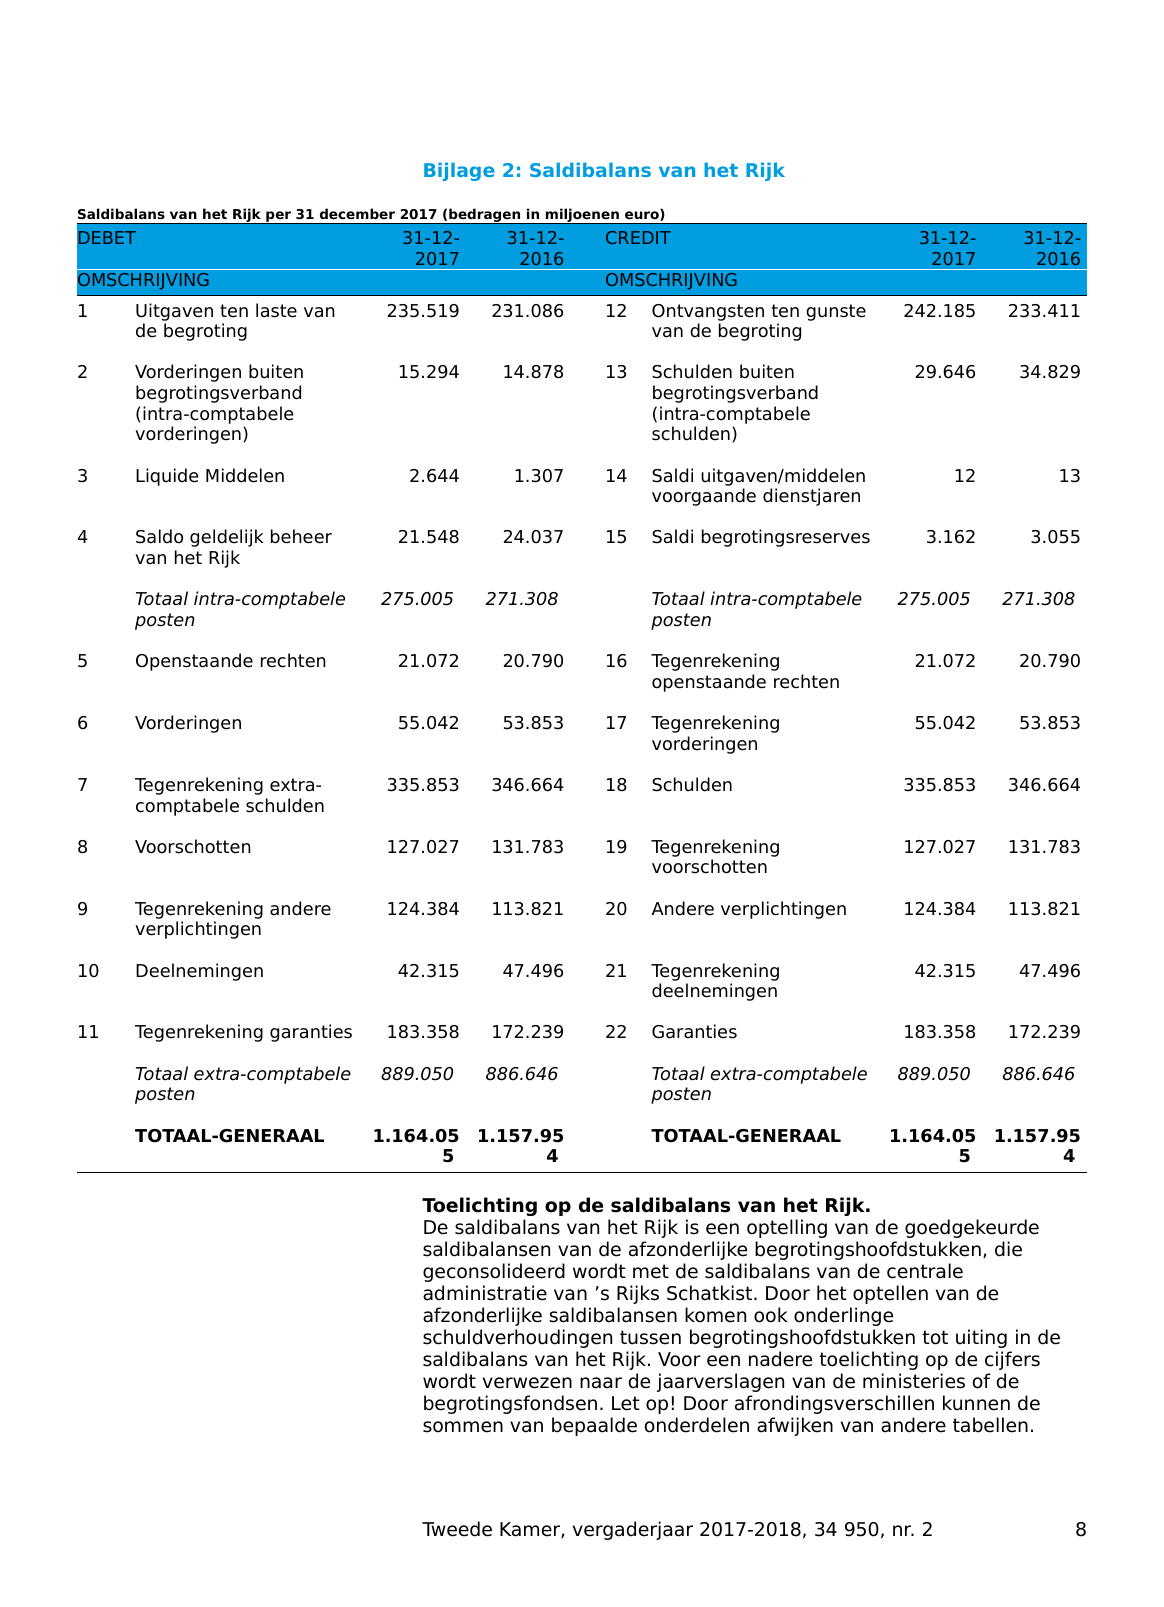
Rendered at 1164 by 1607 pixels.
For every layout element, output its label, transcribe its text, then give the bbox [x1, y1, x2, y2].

table_cell [570, 837, 599, 878]
table_cell [77, 878, 129, 899]
table_cell 29.646 [878, 363, 982, 445]
table_cell [570, 631, 599, 651]
table_cell [77, 507, 129, 527]
table_cell CREDIT [599, 224, 878, 269]
table_cell [77, 816, 129, 837]
table_cell [646, 342, 878, 362]
table_cell [77, 1002, 129, 1022]
table_cell 13 [599, 363, 646, 445]
table_cell 127.027 [361, 837, 466, 878]
table_cell [466, 1105, 570, 1126]
table_cell TOTAAL-GENERAAL [129, 1126, 361, 1172]
table_cell [129, 507, 361, 527]
table_cell [466, 693, 570, 713]
table_cell 271.308 [466, 589, 570, 631]
table_cell [599, 1043, 646, 1064]
table_cell Saldi uitgaven/middelen voorgaande dienstjaren [646, 466, 878, 507]
table_cell Saldo geldelijk beheer van het Rijk [129, 528, 361, 569]
table_cell 17 [599, 713, 646, 754]
table_cell [878, 754, 982, 775]
table_cell Tegenrekening openstaande rechten [646, 651, 878, 692]
table_cell Totaal intra-comptabele posten [646, 589, 878, 631]
table_cell [129, 816, 361, 837]
table_cell [361, 1105, 466, 1126]
table_cell 271.308 [982, 589, 1087, 631]
table_cell [982, 754, 1087, 775]
table_cell OMSCHRIJVING [599, 270, 878, 295]
table_cell [466, 816, 570, 837]
table_cell 47.496 [982, 961, 1087, 1002]
table_cell [646, 878, 878, 899]
table_cell 172.239 [466, 1023, 570, 1043]
table_cell [570, 1064, 599, 1105]
table_cell 1.157.954 [982, 1126, 1087, 1172]
table_cell [570, 754, 599, 775]
table_cell Totaal extra-comptabele posten [646, 1064, 878, 1105]
text De saldibalans van het Rijk is een optelling van de goedgekeurde saldibalansen van de afzonderlijke begrotingshoofdstukken, die geconsolideerd wordt met de saldibalans van de centrale administratie van ’s Rijks Schatkist. Door het optellen van de afzonderlijke saldibalansen komen ook onderlinge schuldverhoudingen tussen begrotingshoofdstukken tot uiting in de saldibalans van het Rijk. Voor een nadere toelichting op de cijfers wordt verwezen naar de jaarverslagen van de ministeries of de begrotingsfondsen. Let op! Door afrondingsverschillen kunnen de sommen van bepaalde onderdelen afwijken van andere tabellen. [422, 1217, 1087, 1437]
table_cell Tegenrekening vorderingen [646, 713, 878, 754]
table_cell [77, 754, 129, 775]
table_cell [646, 693, 878, 713]
table_cell [466, 270, 570, 295]
table_cell 233.411 [982, 296, 1087, 342]
table_cell [570, 775, 599, 816]
table_cell 12 [599, 296, 646, 342]
table_cell [361, 754, 466, 775]
table_cell 124.384 [878, 899, 982, 940]
table_cell [466, 342, 570, 362]
table_cell [599, 1105, 646, 1126]
table_cell 14 [599, 466, 646, 507]
text Toelichting op de saldibalans van het Rijk. [422, 1195, 1087, 1217]
table_cell Garanties [646, 1023, 878, 1043]
table_cell Andere verplichtingen [646, 899, 878, 940]
table_cell 3.162 [878, 528, 982, 569]
table_cell Tegenrekening deelnemingen [646, 961, 878, 1002]
table_cell 183.358 [878, 1023, 982, 1043]
table_cell 1.157.954 [466, 1126, 570, 1172]
table_cell [466, 569, 570, 589]
table_cell [77, 589, 129, 631]
table_cell [878, 445, 982, 466]
table_cell [129, 631, 361, 651]
table_cell Saldi begrotingsreserves [646, 528, 878, 569]
table_cell 131.783 [982, 837, 1087, 878]
table_cell [570, 693, 599, 713]
table_cell [466, 631, 570, 651]
table_cell 14.878 [466, 363, 570, 445]
table_cell 13 [982, 466, 1087, 507]
table_cell Tegenrekening extra-comptabele schulden [129, 775, 361, 816]
table_cell [599, 631, 646, 651]
table_cell [646, 631, 878, 651]
table_cell [646, 1043, 878, 1064]
table_cell [570, 466, 599, 507]
table_cell Tegenrekening garanties [129, 1023, 361, 1043]
table_cell [570, 1105, 599, 1126]
table_cell [982, 940, 1087, 961]
table_cell [982, 1043, 1087, 1064]
table_cell TOTAAL-GENERAAL [646, 1126, 878, 1172]
table_cell [361, 816, 466, 837]
table_cell Totaal extra-comptabele posten [129, 1064, 361, 1105]
table_cell [570, 899, 599, 940]
table_cell [878, 342, 982, 362]
table_cell [466, 940, 570, 961]
table_cell [599, 445, 646, 466]
table_header Saldibalans van het Rijk per 31 december 2017 (bedragen in miljoenen euro) [77, 207, 1087, 223]
table_cell 31-12-2016 [982, 224, 1087, 269]
table_cell 172.239 [982, 1023, 1087, 1043]
table_cell [570, 651, 599, 692]
table_cell 53.853 [466, 713, 570, 754]
table_cell [982, 1002, 1087, 1022]
table_cell [646, 940, 878, 961]
table_cell [646, 569, 878, 589]
table_cell [570, 713, 599, 754]
table_cell [361, 270, 466, 295]
table_cell [361, 507, 466, 527]
table_cell 3.055 [982, 528, 1087, 569]
table_cell [570, 224, 599, 269]
table_cell Openstaande rechten [129, 651, 361, 692]
table_cell [599, 693, 646, 713]
table_cell [878, 569, 982, 589]
table_cell [361, 940, 466, 961]
table_cell [982, 569, 1087, 589]
table_cell Tegenrekening voorschotten [646, 837, 878, 878]
table_cell 113.821 [982, 899, 1087, 940]
table_cell [570, 507, 599, 527]
table_cell [570, 1043, 599, 1064]
table_cell 21.548 [361, 528, 466, 569]
table_cell [878, 1043, 982, 1064]
table_cell [646, 754, 878, 775]
table_cell OMSCHRIJVING [77, 270, 361, 295]
table_cell [878, 631, 982, 651]
table_cell 42.315 [361, 961, 466, 1002]
table_cell 886.646 [982, 1064, 1087, 1105]
table_cell [570, 816, 599, 837]
table_cell 335.853 [361, 775, 466, 816]
table_cell 242.185 [878, 296, 982, 342]
table_cell [878, 693, 982, 713]
table_cell 275.005 [878, 589, 982, 631]
table_cell Deelnemingen [129, 961, 361, 1002]
table_cell 235.519 [361, 296, 466, 342]
table_cell 1 [77, 296, 129, 342]
table_cell 31-12-2016 [466, 224, 570, 269]
table_cell 889.050 [361, 1064, 466, 1105]
table_cell [361, 569, 466, 589]
table_cell 127.027 [878, 837, 982, 878]
table_cell [129, 569, 361, 589]
table_cell 231.086 [466, 296, 570, 342]
table_cell 131.783 [466, 837, 570, 878]
table_cell [570, 961, 599, 1002]
table_cell [599, 342, 646, 362]
table_cell 10 [77, 961, 129, 1002]
table_cell [570, 1002, 599, 1022]
table_cell 889.050 [878, 1064, 982, 1105]
table_cell 1.164.055 [361, 1126, 466, 1172]
table_cell 15 [599, 528, 646, 569]
table_cell 346.664 [466, 775, 570, 816]
table_cell [129, 878, 361, 899]
table_cell 1.164.055 [878, 1126, 982, 1172]
table_cell 21.072 [361, 651, 466, 692]
subtitle Bijlage 2: Saldibalans van het Rijk [422, 160, 1087, 182]
table_cell [129, 342, 361, 362]
table_cell [878, 878, 982, 899]
table_cell [878, 1105, 982, 1126]
table_cell [466, 445, 570, 466]
table_cell Tegenrekening andere verplichtingen [129, 899, 361, 940]
table_cell [129, 1105, 361, 1126]
table_cell [982, 631, 1087, 651]
table_cell [878, 507, 982, 527]
table_cell 15.294 [361, 363, 466, 445]
table_cell [361, 1043, 466, 1064]
table_cell Schulden buiten begrotingsverband (intra-comptabele schulden) [646, 363, 878, 445]
table_cell DEBET [77, 224, 361, 269]
table_cell 20.790 [982, 651, 1087, 692]
table_cell [646, 1002, 878, 1022]
table_cell [361, 342, 466, 362]
table_cell 3 [77, 466, 129, 507]
table_cell Uitgaven ten laste van de begroting [129, 296, 361, 342]
table_cell [599, 507, 646, 527]
table_cell 346.664 [982, 775, 1087, 816]
table_cell 8 [77, 837, 129, 878]
table_cell 16 [599, 651, 646, 692]
table_cell [878, 1002, 982, 1022]
table_cell 42.315 [878, 961, 982, 1002]
table_cell [77, 693, 129, 713]
table_cell [599, 1126, 646, 1172]
table_cell [129, 1043, 361, 1064]
table_cell [77, 1126, 129, 1172]
table_cell 275.005 [361, 589, 466, 631]
table_cell [570, 342, 599, 362]
table_cell [599, 1064, 646, 1105]
table_cell 24.037 [466, 528, 570, 569]
table_cell [466, 507, 570, 527]
table_cell [878, 270, 982, 295]
table_cell [982, 445, 1087, 466]
table_cell 7 [77, 775, 129, 816]
table_cell 34.829 [982, 363, 1087, 445]
table_cell 1.307 [466, 466, 570, 507]
table_cell [570, 1023, 599, 1043]
table_cell 20.790 [466, 651, 570, 692]
table_cell [599, 569, 646, 589]
table_cell Liquide Middelen [129, 466, 361, 507]
table_cell [982, 878, 1087, 899]
table_cell [982, 1105, 1087, 1126]
table_cell [466, 754, 570, 775]
table_cell [878, 940, 982, 961]
table_cell 113.821 [466, 899, 570, 940]
table_cell 9 [77, 899, 129, 940]
table_cell 886.646 [466, 1064, 570, 1105]
table_cell [129, 693, 361, 713]
table_cell [361, 445, 466, 466]
table_cell 31-12-2017 [878, 224, 982, 269]
table_cell [361, 631, 466, 651]
table_cell Vorderingen [129, 713, 361, 754]
table_cell Vorderingen buiten begrotingsverband (intra-comptabele vorderingen) [129, 363, 361, 445]
table_cell Totaal intra-comptabele posten [129, 589, 361, 631]
table_cell [982, 342, 1087, 362]
table_cell [361, 1002, 466, 1022]
table_cell 20 [599, 899, 646, 940]
table_cell [77, 631, 129, 651]
table_cell 2 [77, 363, 129, 445]
table_cell [570, 296, 599, 342]
table_cell [646, 1105, 878, 1126]
table_cell 47.496 [466, 961, 570, 1002]
table_cell [982, 270, 1087, 295]
table_cell 22 [599, 1023, 646, 1043]
table_cell 4 [77, 528, 129, 569]
table_cell [599, 940, 646, 961]
table_cell [982, 693, 1087, 713]
table_cell [466, 1043, 570, 1064]
table_cell [466, 1002, 570, 1022]
table_cell [129, 445, 361, 466]
table_cell [646, 816, 878, 837]
table_cell [77, 342, 129, 362]
table_cell [599, 816, 646, 837]
table_cell [570, 1126, 599, 1172]
table_cell 12 [878, 466, 982, 507]
table_cell [570, 940, 599, 961]
table_cell 18 [599, 775, 646, 816]
table_cell 21.072 [878, 651, 982, 692]
table_cell 335.853 [878, 775, 982, 816]
table_cell [77, 1043, 129, 1064]
table_cell 2.644 [361, 466, 466, 507]
table_cell [361, 693, 466, 713]
table_cell 21 [599, 961, 646, 1002]
table_cell [599, 754, 646, 775]
table_cell 11 [77, 1023, 129, 1043]
table_cell [570, 569, 599, 589]
table_cell 19 [599, 837, 646, 878]
table_cell [77, 1064, 129, 1105]
table_cell [361, 878, 466, 899]
table_cell [77, 940, 129, 961]
table_cell [982, 507, 1087, 527]
table_cell 5 [77, 651, 129, 692]
table_cell 124.384 [361, 899, 466, 940]
table_cell [570, 363, 599, 445]
table_cell [570, 445, 599, 466]
table_cell [982, 816, 1087, 837]
table_cell 183.358 [361, 1023, 466, 1043]
table_cell [570, 528, 599, 569]
table_cell [129, 1002, 361, 1022]
table_cell [129, 754, 361, 775]
table_cell 31-12-2017 [361, 224, 466, 269]
table_cell Schulden [646, 775, 878, 816]
table_cell 55.042 [361, 713, 466, 754]
table_cell [646, 507, 878, 527]
table_cell [466, 878, 570, 899]
table_cell [570, 589, 599, 631]
table_cell [77, 569, 129, 589]
table_cell [77, 445, 129, 466]
table_cell [599, 589, 646, 631]
table_cell [599, 1002, 646, 1022]
table_cell [129, 940, 361, 961]
table_cell [570, 270, 599, 295]
table_cell [878, 816, 982, 837]
table_cell 55.042 [878, 713, 982, 754]
table_cell 53.853 [982, 713, 1087, 754]
table_cell [570, 878, 599, 899]
table_cell Voorschotten [129, 837, 361, 878]
table_cell Ontvangsten ten gunste van de begroting [646, 296, 878, 342]
table_cell 6 [77, 713, 129, 754]
table_cell [646, 445, 878, 466]
table_cell [599, 878, 646, 899]
table_cell [77, 1105, 129, 1126]
